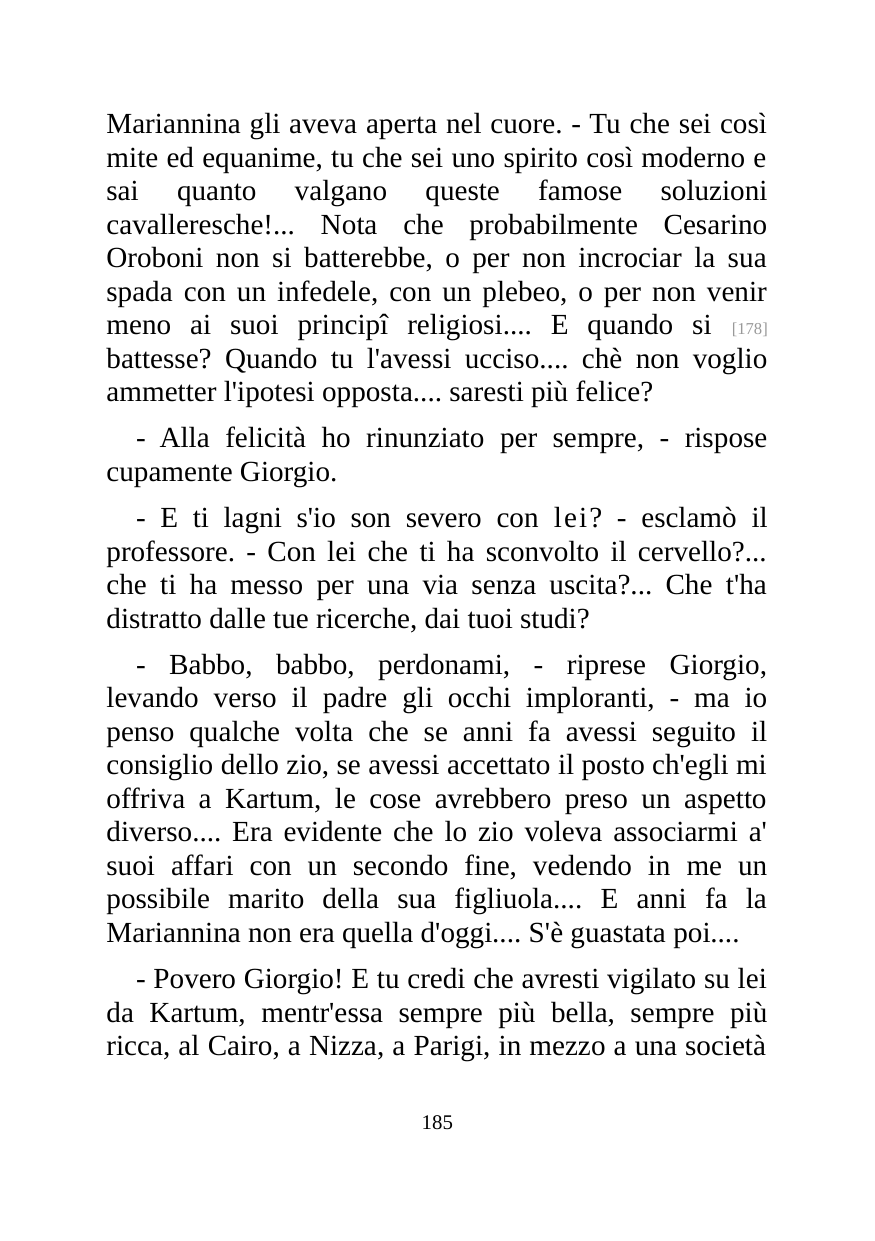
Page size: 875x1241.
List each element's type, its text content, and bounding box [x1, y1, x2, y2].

text Mariannina gli aveva aperta nel cuore. - Tu che sei così mite ed equanime, tu che sei uno spirito così moderno e sai quanto valgano queste famose soluzioni cavalleresche!... Nota che probabilmente Cesarino Oroboni non si batterebbe, o per non incrociar la sua spada con un infedele, con un plebeo, o per non venir meno ai suoi principî religiosi.... E quando si [178] battesse? Quando tu l'avessi ucciso.... chè non voglio ammetter l'ipotesi opposta.... saresti più felice? [106, 106, 768, 408]
text - Alla felicità ho rinunziato per sempre, - rispose cupamente Giorgio. [106, 421, 768, 488]
text - E ti lagni s'io son severo con lei? - esclamò il professore. - Con lei che ti ha sconvolto il cervello?... che ti ha messo per una via senza uscita?... Che t'ha distratto dalle tue ricerche, dai tuoi studi? [106, 500, 768, 634]
text - Babbo, babbo, perdonami, - riprese Giorgio, levando verso il padre gli occhi imploranti, - ma io penso qualche volta che se anni fa avessi seguito il consiglio dello zio, se avessi accettato il posto ch'egli mi offriva a Kartum, le cose avrebbero preso un aspetto diverso.... Era evidente che lo zio voleva associarmi a' suoi affari con un secondo fine, vedendo in me un possibile marito della sua figliuola.... E anni fa la Mariannina non era quella d'oggi.... S'è guastata poi.... [106, 647, 768, 949]
text - Povero Giorgio! E tu credi che avresti vigilato su lei da Kartum, mentr'essa sempre più bella, sempre più ricca, al Cairo, a Nizza, a Parigi, in mezzo a una società [106, 961, 768, 1062]
